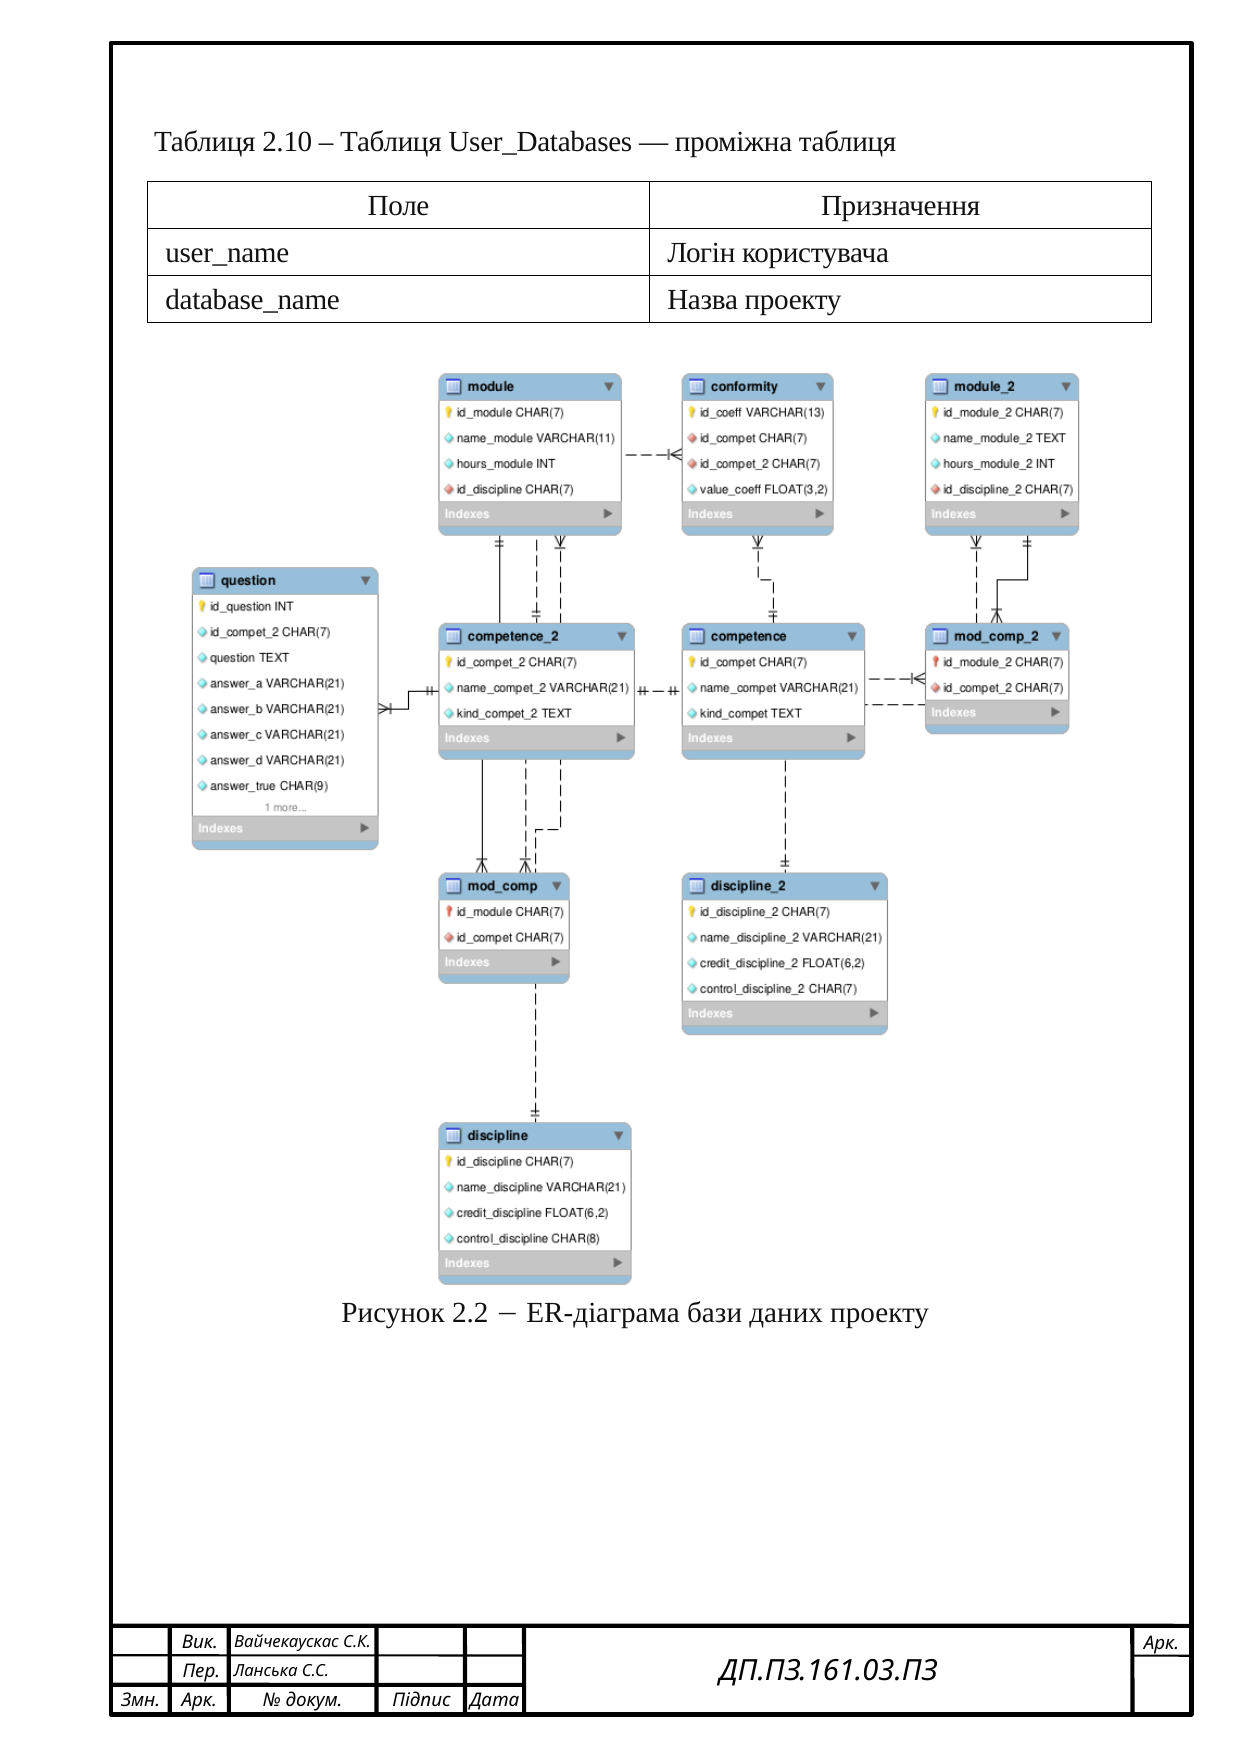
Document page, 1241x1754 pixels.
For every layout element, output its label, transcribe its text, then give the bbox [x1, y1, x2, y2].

table_header Поле [148, 182, 649, 228]
text Рисунок 2.2 − ER-діаграма бази даних проекту [148, 1295, 1122, 1335]
text Таблиця 2.10 – Таблиця User_Databases — проміжна таблиця [148, 118, 1152, 164]
table_cell database_name [148, 276, 649, 322]
table_header Призначення [650, 182, 1151, 228]
table_cell Логін користувача [650, 229, 1151, 275]
table_cell user_name [148, 229, 649, 275]
table_cell Назва проекту [650, 276, 1151, 322]
picture [181, 362, 1089, 1295]
